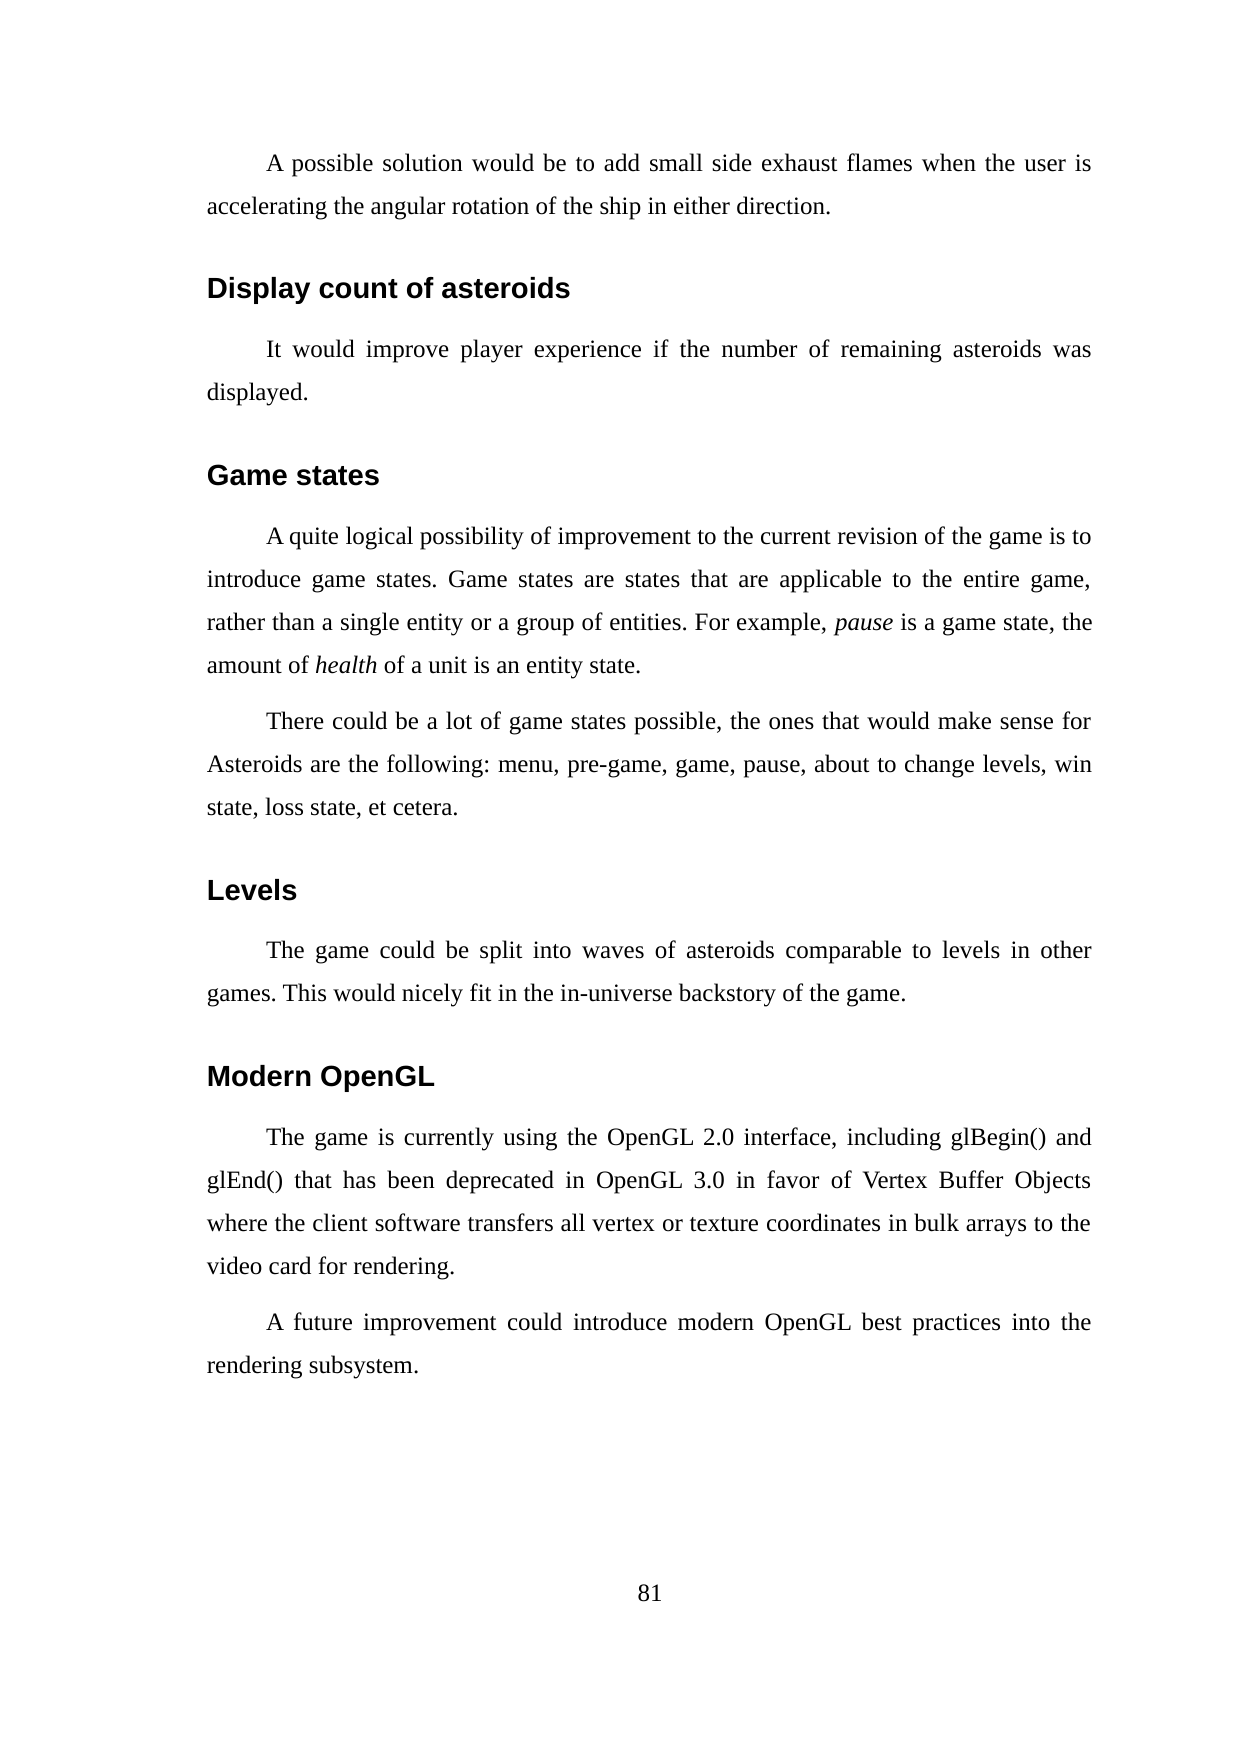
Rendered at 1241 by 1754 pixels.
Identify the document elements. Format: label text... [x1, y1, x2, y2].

subtitle Modern OpenGL [207, 1059, 1093, 1093]
subtitle Game states [207, 458, 1093, 491]
text It would improve player experience if the number of remaining asteroids was displayed. [207, 334, 1093, 406]
text A quite logical possibility of improvement to the current revision of the game is to introduce game states. Game states are states that are applicable to the entire game, rather than a single entity or a group of entities. For example, pause is a game state, the amount of health of a unit is an entity state. [207, 521, 1093, 679]
subtitle Levels [207, 873, 1093, 906]
text The game is currently using the OpenGL 2.0 interface, including glBegin() and glEnd() that has been deprecated in OpenGL 3.0 in favor of Vertex Buffer Objects where the client software transfers all vertex or texture coordinates in bulk arrays to the video card for rendering. [207, 1122, 1093, 1280]
text A future improvement could introduce modern OpenGL best practices into the rendering subsystem. [207, 1307, 1093, 1379]
text There could be a lot of game states possible, the ones that would make sense for Asteroids are the following: menu, pre-game, game, pause, about to change levels, win state, loss state, et cetera. [207, 706, 1093, 821]
text The game could be split into waves of asteroids comparable to levels in other games. This would nicely fit in the in-universe backstory of the game. [207, 935, 1093, 1007]
subtitle Display count of asteroids [207, 271, 1093, 305]
text A possible solution would be to add small side exhaust flames when the user is accelerating the angular rotation of the ship in either direction. [207, 148, 1093, 219]
